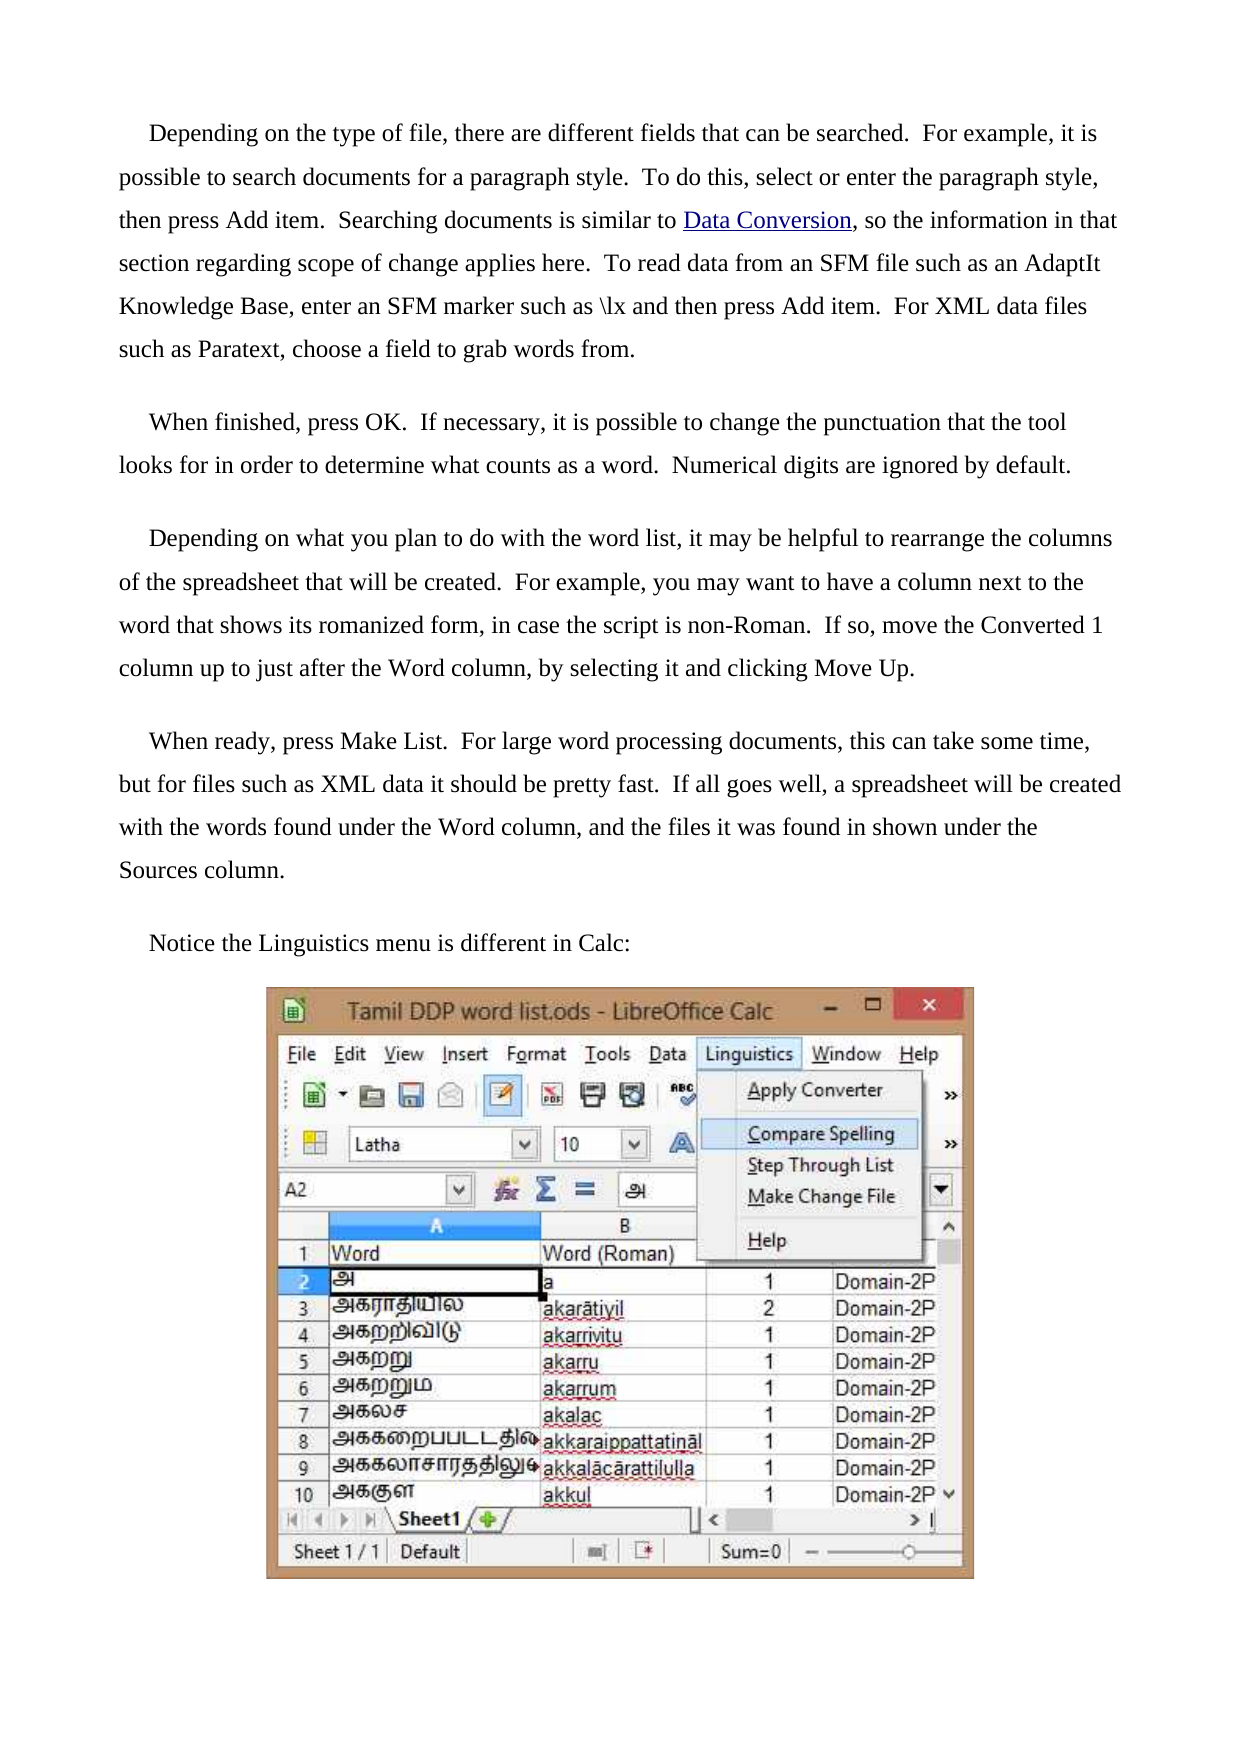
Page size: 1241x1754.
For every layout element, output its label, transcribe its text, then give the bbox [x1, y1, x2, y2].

text When finished, press OK. If necessary, it is possible to change the punctuation that the tool looks for in order to determine what counts as a word. Numerical digits are ignored by default. [118, 407, 1122, 479]
text Depending on what you plan to do with the word list, it may be helpful to rearrange the columns of the spreadsheet that will be created. For example, you may want to have a column next to the word that shows its romanized form, in case the script is non-Roman. If so, move the Converted 1 column up to just after the Word column, by selecting it and clicking Move Up. [118, 523, 1122, 682]
text Notice the Linguistics menu is different in Calc: [118, 928, 1122, 957]
text Depending on the type of file, there are different fields that can be searched. For example, it is possible to search documents for a paragraph style. To do this, select or enter the paragraph style, then press Add item. Searching documents is similar to Data Conversion, so the information in that section regarding scope of change applies here. To read data from an SFM file such as an AdaptIt Knowledge Base, enter an SFM marker such as \lx and then press Add item. For XML data files such as Paratext, choose a field to grab words from. [118, 118, 1122, 363]
text When ready, press Make List. For large word processing documents, this can take some time, but for files such as XML data it should be pretty fast. If all goes well, a spreadsheet will be created with the words found under the Word column, and the files it was found in shown under the Sources column. [118, 726, 1122, 884]
picture [266, 987, 975, 1579]
